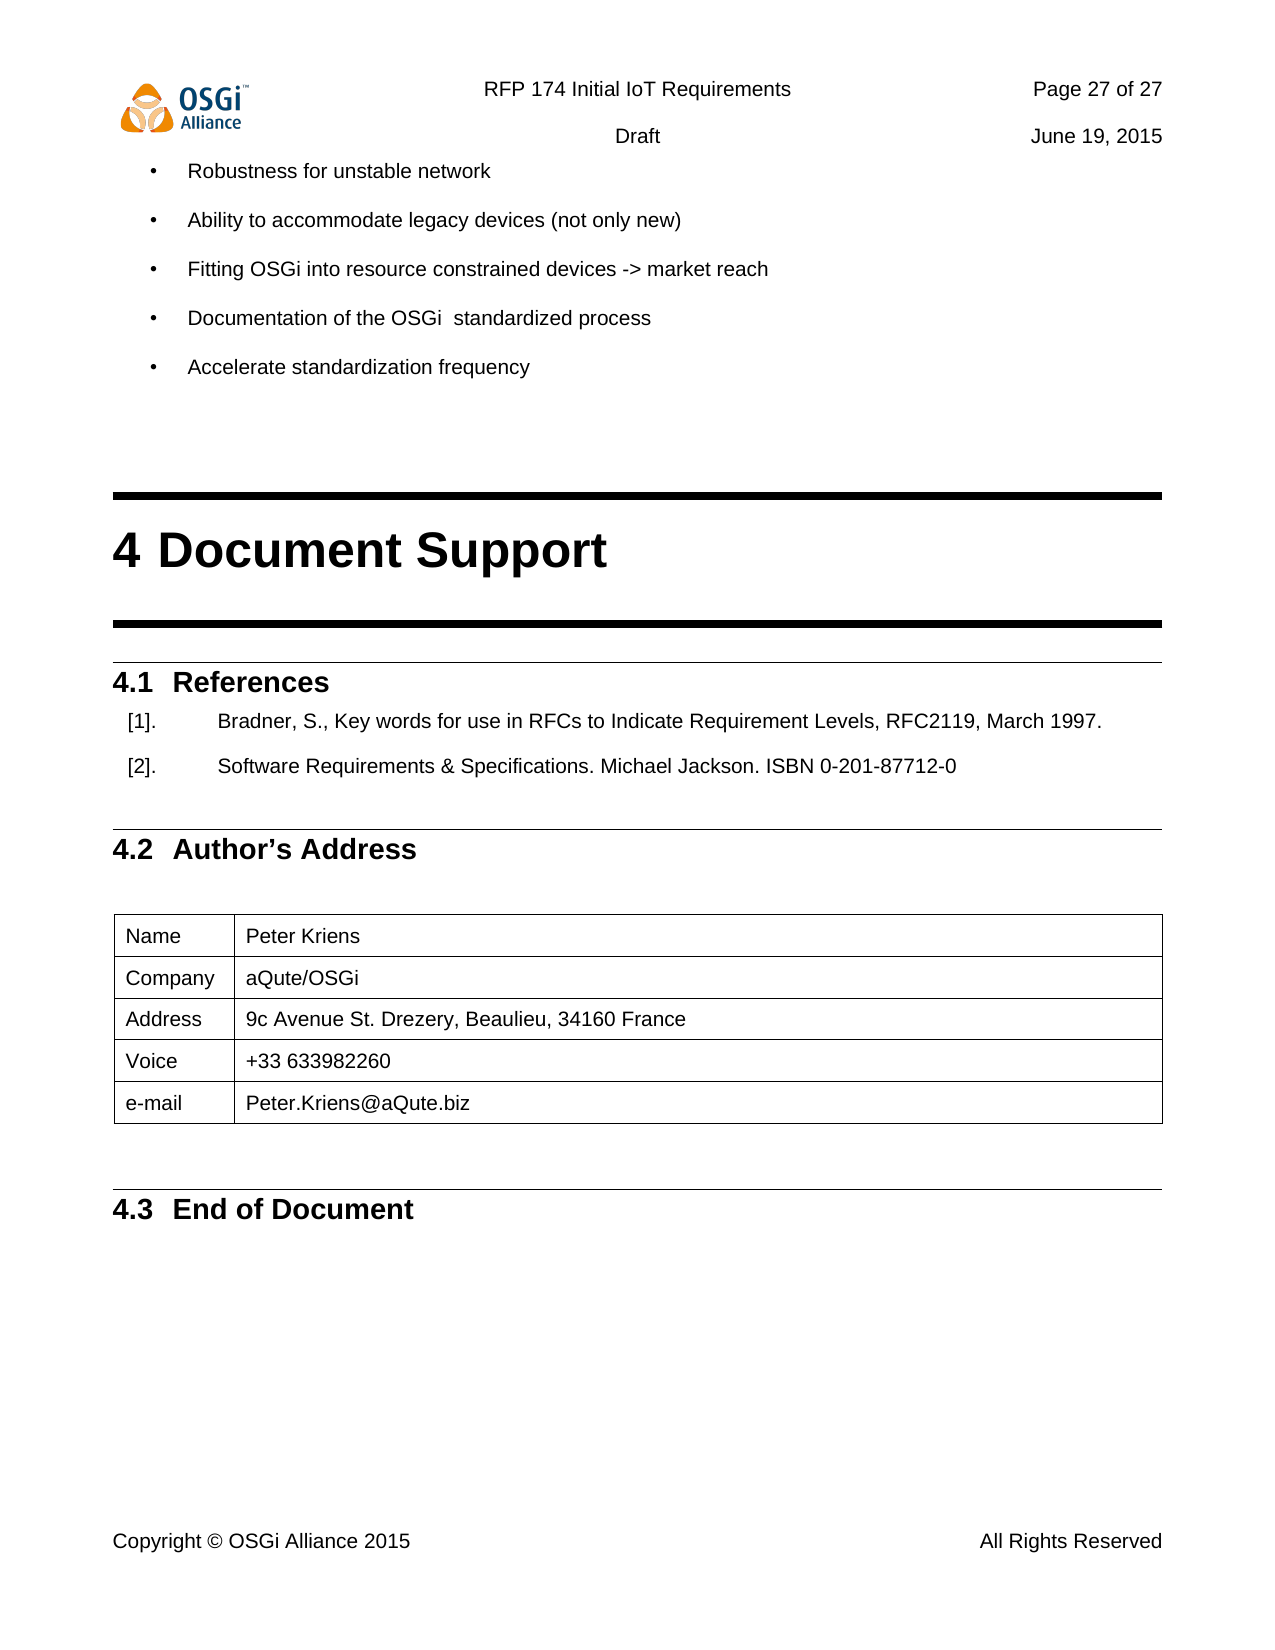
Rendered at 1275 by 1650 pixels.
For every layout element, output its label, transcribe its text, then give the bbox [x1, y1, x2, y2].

list Ability to accommodate legacy devices (not only new) [150, 208, 1162, 232]
list Accelerate standardization frequency [150, 355, 1162, 379]
subtitle End of Document [112, 1190, 1162, 1226]
list Robustness for unstable network [150, 159, 1162, 183]
subtitle Document Support [112, 493, 1162, 628]
table_cell +33 633982260 [235, 1040, 1162, 1081]
subtitle References [112, 663, 1162, 698]
list Bradner, S., Key words for use in RFCs to Indicate Requirement Levels, RFC2119, March 1997. [127, 709, 1162, 733]
table_cell 9c Avenue St. Drezery, Beaulieu, 34160 France [235, 999, 1162, 1039]
list Documentation of the OSGi standardized process [150, 306, 1162, 330]
table_cell e-mail [115, 1082, 234, 1123]
table_cell Peter.Kriens@aQute.biz [235, 1082, 1162, 1123]
list Fitting OSGi into resource constrained devices -> market reach [150, 257, 1162, 281]
picture [113, 76, 257, 140]
table_cell Company [115, 957, 234, 998]
table_header Name [115, 915, 234, 956]
table_cell aQute/OSGi [235, 957, 1162, 998]
table_cell Voice [115, 1040, 234, 1081]
subtitle Author’s Address [112, 830, 1162, 865]
table_cell Address [115, 999, 234, 1039]
list Software Requirements & Specifications. Michael Jackson. ISBN 0-201-87712-0 [127, 754, 1162, 778]
table_header Peter Kriens [235, 915, 1162, 956]
